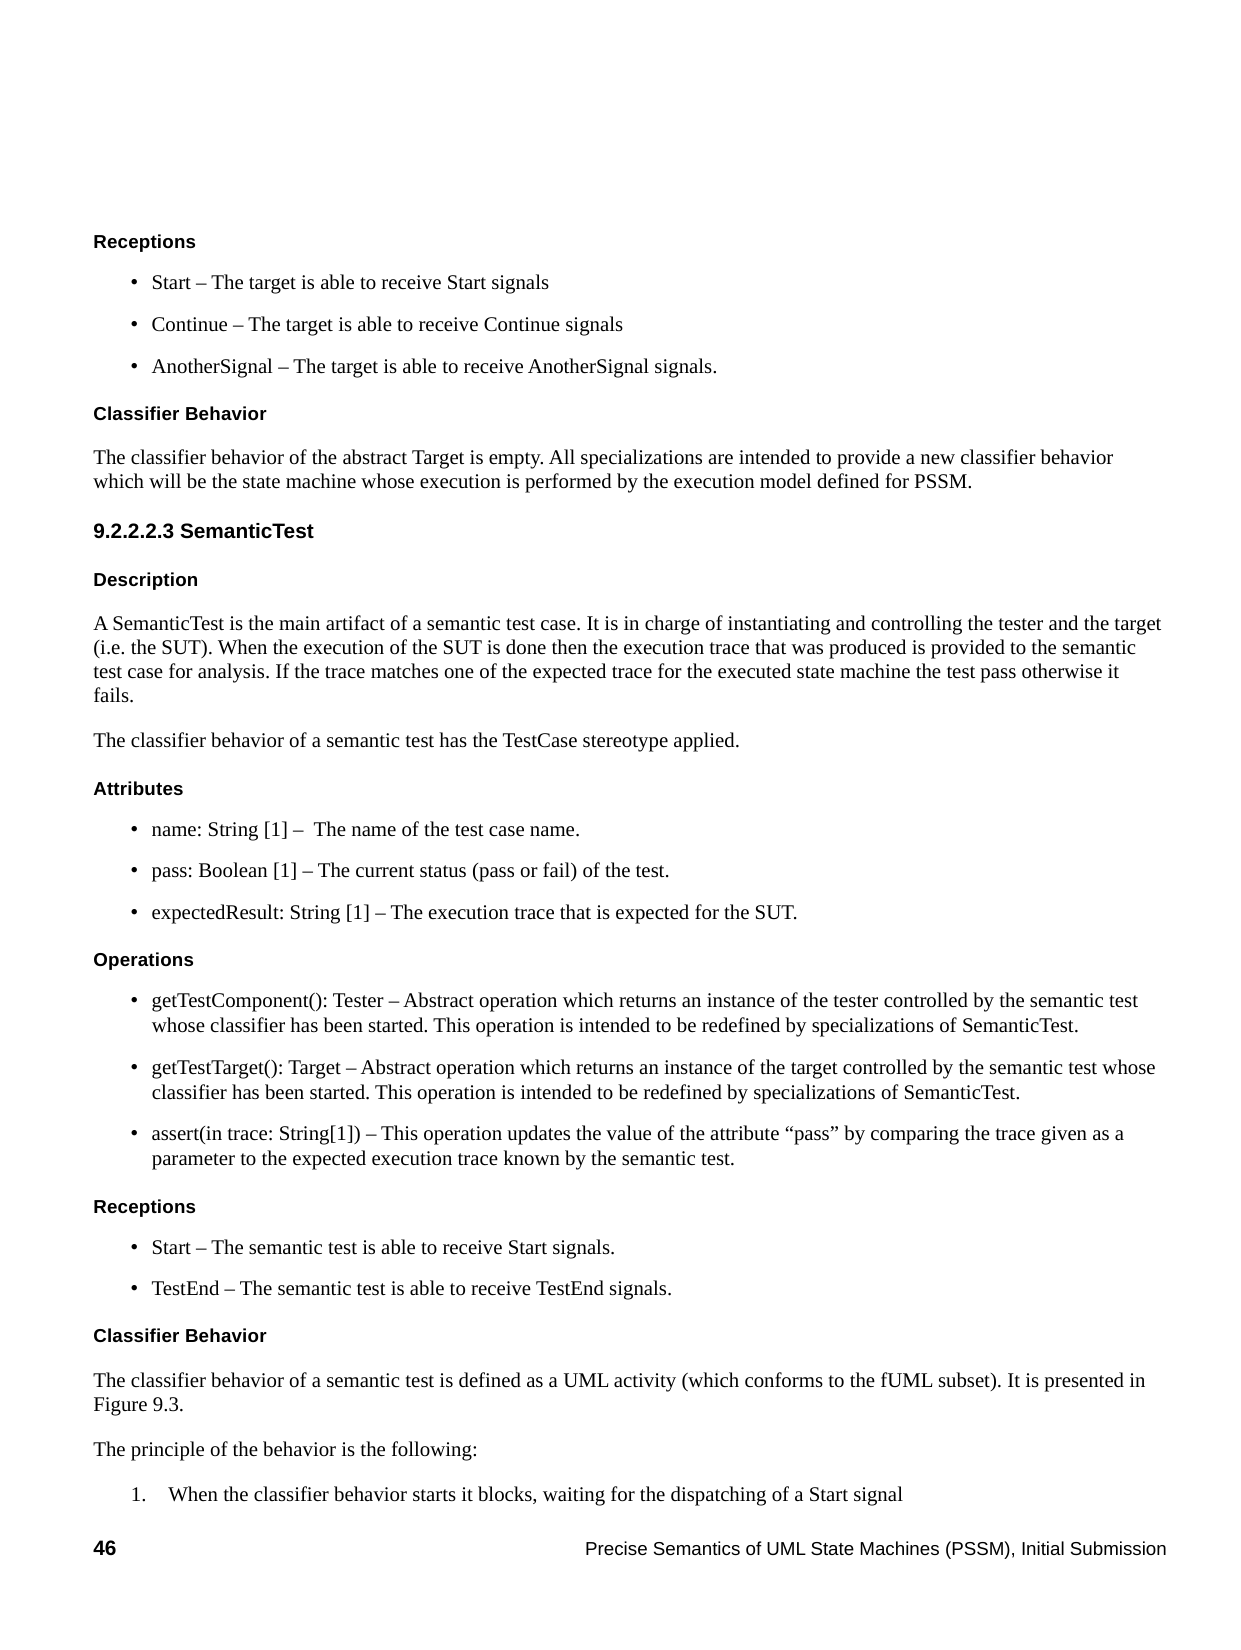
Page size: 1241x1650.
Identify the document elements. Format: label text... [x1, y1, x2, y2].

list name: String [1] – The name of the test case name. [131, 816, 1164, 841]
subtitle Description [93, 568, 1164, 590]
text The classifier behavior of a semantic test has the TestCase stereotype applied. [93, 728, 1164, 752]
list getTestComponent(): Tester – Abstract operation which returns an instance of the tester controlled by the semantic test whose classifier has been started. This operation is intended to be redefined by specializations of SemanticTest. [131, 987, 1164, 1037]
list Continue – The target is able to receive Continue signals [131, 311, 1164, 336]
list AnotherSignal – The target is able to receive AnotherSignal signals. [131, 353, 1164, 378]
subtitle Attributes [93, 777, 1164, 799]
subtitle Operations [93, 949, 1164, 970]
text The principle of the behavior is the following: [93, 1437, 1164, 1461]
text The classifier behavior of the abstract Target is empty. All specializations are intended to provide a new classifier behavior which will be the state machine whose execution is performed by the execution model defined for PSSM. [93, 445, 1164, 493]
text The classifier behavior of a semantic test is defined as a UML activity (which conforms to the fUML subset). It is presented in Figure 9.3. [93, 1368, 1164, 1416]
list TestEnd – The semantic test is able to receive TestEnd signals. [131, 1275, 1164, 1300]
text A SemanticTest is the main artifact of a semantic test case. It is in charge of instantiating and controlling the tester and the target (i.e. the SUT). When the execution of the SUT is done then the execution trace that was produced is provided to the semantic test case for analysis. If the trace matches one of the expected trace for the executed state machine the test pass otherwise it fails. [93, 611, 1164, 707]
list assert(in trace: String[1]) – This operation updates the value of the attribute “pass” by comparing the trace given as a parameter to the expected execution trace known by the semantic test. [131, 1120, 1164, 1170]
list getTestTarget(): Target – Abstract operation which returns an instance of the target controlled by the semantic test whose classifier has been started. This operation is intended to be redefined by specializations of SemanticTest. [131, 1054, 1164, 1104]
list expectedResult: String [1] – The execution trace that is expected for the SUT. [131, 899, 1164, 924]
list pass: Boolean [1] – The current status (pass or fail) of the test. [131, 857, 1164, 882]
list When the classifier behavior starts it blocks, waiting for the dispatching of a Start signal [131, 1482, 1164, 1506]
subtitle SemanticTest [93, 518, 1164, 543]
subtitle Classifier Behavior [93, 403, 1164, 424]
subtitle Receptions [93, 231, 1164, 253]
list Start – The target is able to receive Start signals [131, 269, 1164, 294]
subtitle Receptions [93, 1195, 1164, 1217]
list Start – The semantic test is able to receive Start signals. [131, 1234, 1164, 1259]
subtitle Classifier Behavior [93, 1325, 1164, 1347]
